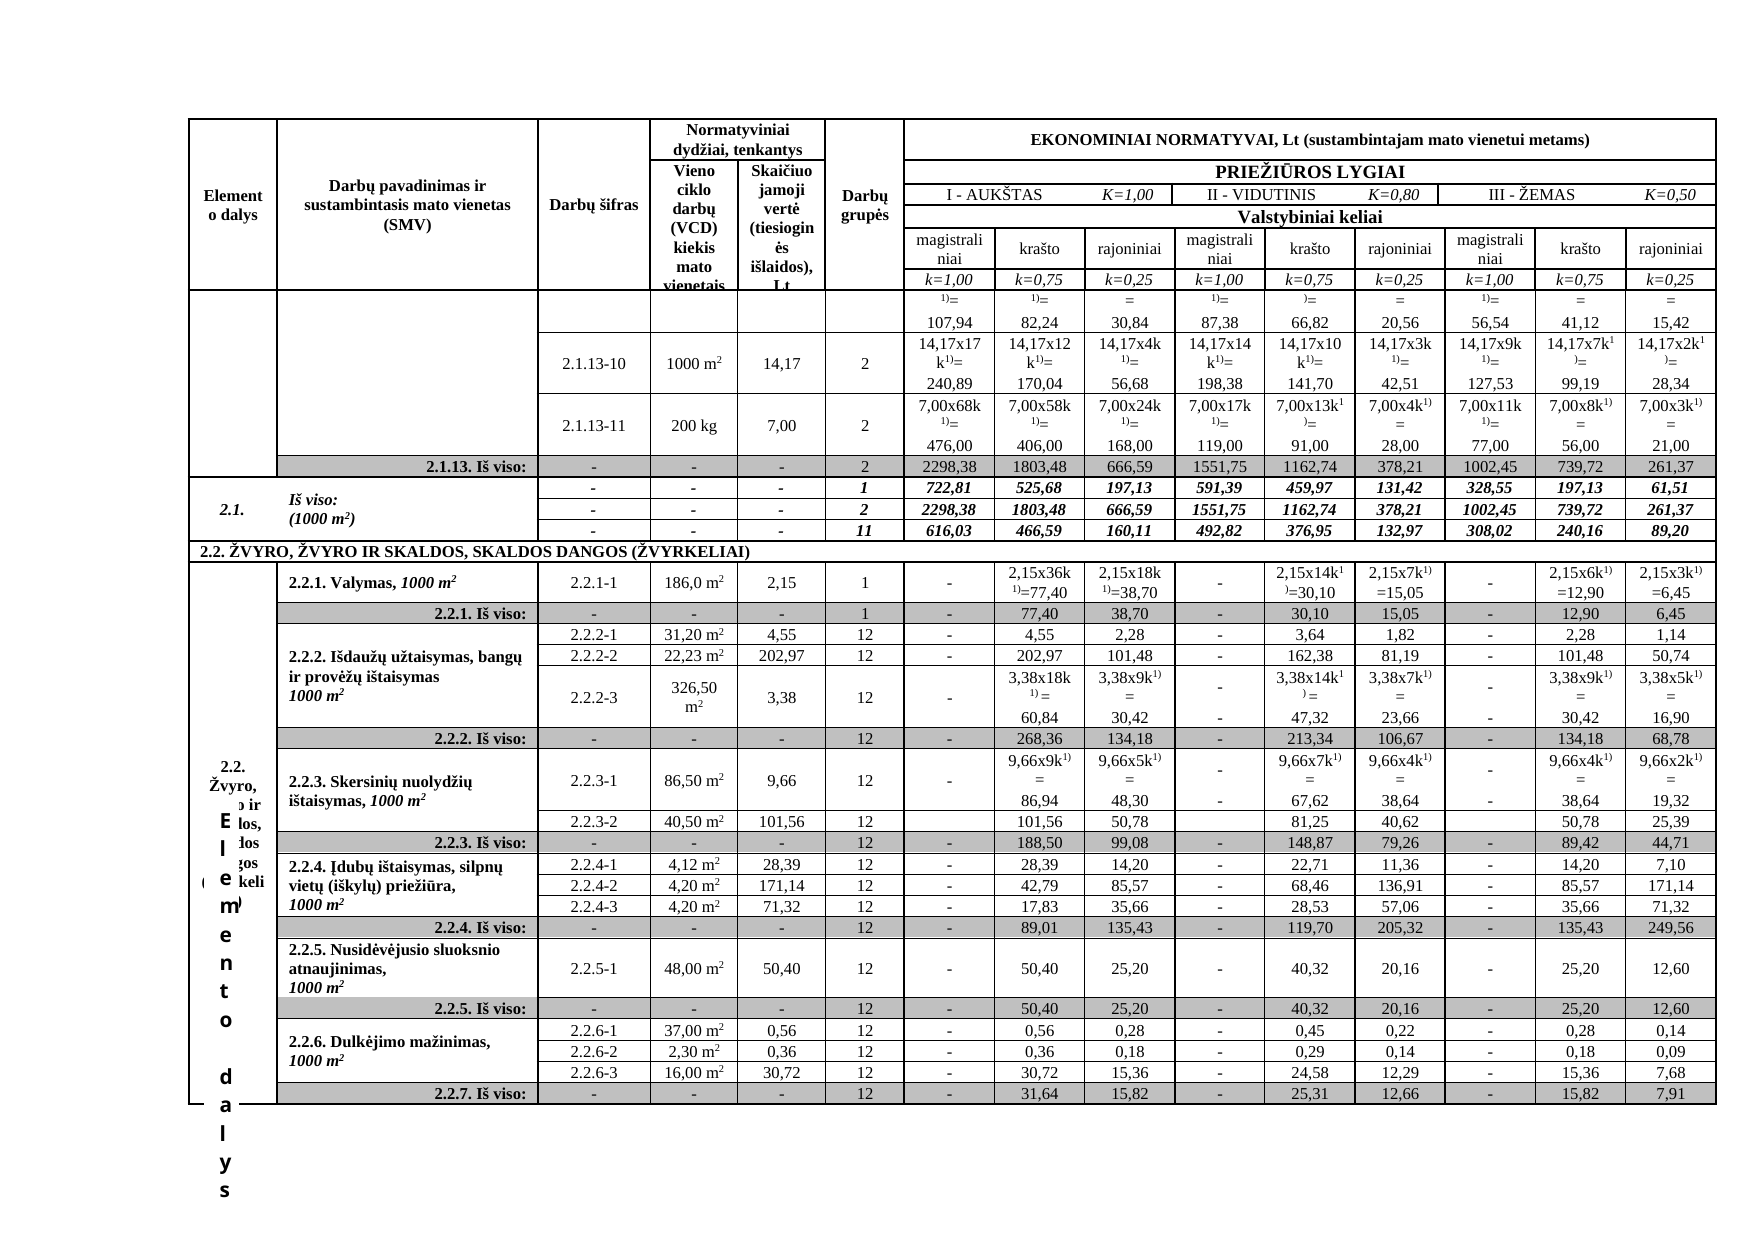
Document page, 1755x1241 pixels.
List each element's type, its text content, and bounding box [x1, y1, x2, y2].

table_cell - [905, 1083, 994, 1103]
table_cell 6,45 [1626, 603, 1715, 623]
table_cell 2.2. Žvyro, žvyro ir skaldos, skaldos dangos (žvyrkeliai) [190, 563, 276, 1240]
table_cell 378,21 [1356, 456, 1444, 476]
table_cell 12 [826, 811, 903, 831]
table_cell k=1,00 [1176, 270, 1264, 289]
table_cell 1 [826, 478, 903, 497]
table_cell 7,00x3k1)= [1626, 394, 1715, 434]
table_cell K=0,80 [1351, 185, 1437, 204]
table_cell 37,00 m2 [651, 1019, 737, 1039]
table_cell 68,46 [1265, 875, 1354, 895]
table_cell - [1446, 603, 1535, 623]
table_cell - [539, 478, 650, 497]
table_cell 3,38 [738, 666, 825, 727]
table_cell - [651, 478, 737, 497]
table_cell 12 [826, 1041, 903, 1061]
table_cell - [1176, 939, 1264, 997]
table_cell - [1176, 749, 1264, 789]
table_cell 2.2.6-1 [539, 1019, 650, 1039]
table_cell 17,83 [995, 896, 1084, 916]
table_cell 12 [826, 854, 903, 874]
table_cell 7,00x58k1)= [995, 394, 1084, 434]
table_cell 1)= [1446, 291, 1535, 310]
table_cell - [905, 603, 994, 623]
table_cell 2.2.4-2 [539, 875, 650, 895]
table_cell 739,72 [1536, 456, 1625, 476]
table_cell 198,38 [1176, 372, 1264, 393]
table_cell - [1176, 1062, 1264, 1082]
table_cell 24,58 [1265, 1062, 1354, 1082]
table_cell 68,78 [1626, 728, 1715, 748]
table_cell 2.2.3-1 [539, 749, 650, 810]
table_cell - [738, 917, 825, 937]
table_cell - [738, 499, 825, 519]
table_cell - [651, 456, 737, 476]
table_cell 666,59 [1085, 456, 1174, 476]
table_cell 7,10 [1626, 854, 1715, 874]
table_cell 85,57 [1085, 875, 1174, 895]
table_cell - [1176, 1041, 1264, 1061]
table_cell - [1176, 563, 1264, 602]
table_cell - [1446, 854, 1535, 874]
table_cell 38,64 [1356, 789, 1444, 810]
table_cell 476,00 [905, 434, 994, 455]
table_cell - [539, 603, 650, 623]
table_cell II - VIDUTINIS [1173, 185, 1351, 204]
table_cell 14,17x4k1)= [1085, 333, 1174, 372]
table_cell 3,38x14k1) = [1265, 666, 1354, 706]
table_cell 12 [826, 1062, 903, 1082]
table_cell Vieno ciklo darbų (VCD) kiekis mato vienetais [651, 161, 737, 289]
table_cell 131,42 [1356, 478, 1444, 497]
table_cell 12 [826, 1083, 903, 1103]
table_cell 2 [826, 499, 903, 519]
table_cell 406,00 [995, 434, 1084, 455]
table_cell K=1,00 [1085, 185, 1171, 204]
table_cell - [1446, 1062, 1535, 1082]
table_cell 99,08 [1085, 832, 1174, 852]
table_cell magistraliniai [1446, 229, 1534, 268]
table_header Elemento dalys [190, 120, 276, 289]
table_cell 0,18 [1085, 1041, 1174, 1061]
table_cell - [539, 499, 650, 519]
table_cell 7,00x8k1)= [1536, 394, 1625, 434]
table_cell 50,40 [995, 939, 1084, 997]
table_cell 2.2.1. Valymas, 1000 m2 [278, 563, 537, 602]
table_cell 12 [826, 749, 903, 810]
table_cell 25,20 [1536, 998, 1625, 1018]
table_cell 7,91 [1626, 1083, 1715, 1103]
table_cell 22,23 m2 [651, 645, 737, 665]
table_cell - [1446, 666, 1535, 706]
table_cell 42,51 [1356, 372, 1444, 393]
table_cell 2,15 [738, 563, 825, 602]
table_cell 2.2.2-2 [539, 645, 650, 665]
table_cell 0,56 [738, 1019, 825, 1039]
table_cell - [651, 499, 737, 519]
table_cell - [539, 917, 650, 937]
table_cell - [905, 917, 994, 937]
table_cell 89,42 [1536, 832, 1625, 852]
table_cell 12,90 [1536, 603, 1625, 623]
table_cell 0,36 [995, 1041, 1084, 1061]
table_cell 12 [826, 998, 903, 1018]
table_cell 15,36 [1536, 1062, 1625, 1082]
table_cell - [905, 832, 994, 852]
table_cell - [1176, 998, 1264, 1018]
table_cell 0,36 [738, 1041, 825, 1061]
table_cell 107,94 [905, 310, 994, 332]
table_cell - [1176, 789, 1264, 810]
table_cell 2,30 m2 [651, 1041, 737, 1061]
table_cell - [539, 520, 650, 540]
table_cell - [905, 875, 994, 895]
table_cell 12 [826, 666, 903, 727]
table_cell 213,34 [1265, 728, 1354, 748]
table_cell 1000 m2 [651, 333, 737, 393]
table_cell 67,62 [1265, 789, 1354, 810]
table_cell 99,19 [1536, 372, 1625, 393]
table_cell 2.2.1-1 [539, 563, 650, 602]
table_cell 3,38x5k1) = [1626, 666, 1715, 706]
table_cell rajoniniai [1356, 229, 1444, 268]
table_cell 77,00 [1446, 434, 1535, 455]
table_cell 21,00 [1626, 434, 1715, 455]
table_cell 1)= [905, 291, 994, 310]
table_cell 9,66x9k1) = [995, 749, 1084, 789]
table_cell 12 [826, 624, 903, 644]
table_cell 25,20 [1536, 939, 1625, 997]
table_cell 326,50 m2 [651, 666, 737, 727]
table_cell I - AUKŠTAS [905, 185, 1084, 204]
table_cell 4,12 m2 [651, 854, 737, 874]
table_cell 2.2.2-1 [539, 624, 650, 644]
table_cell 20,56 [1356, 310, 1444, 332]
table_cell - [905, 896, 994, 916]
table_cell 38,64 [1536, 789, 1625, 810]
table_cell 2.2.5-1 [539, 939, 650, 997]
table_cell 2,28 [1536, 624, 1625, 644]
table_cell - [905, 1041, 994, 1061]
table_cell 0,56 [995, 1019, 1084, 1039]
table_cell - [905, 666, 994, 727]
table_cell krašto [996, 229, 1084, 268]
table_cell - [651, 520, 737, 540]
table_cell - [1446, 917, 1535, 937]
table_cell 15,82 [1085, 1083, 1174, 1103]
table_cell 2.2.6. Dulkėjimo mažinimas, 1000 m2 [278, 1019, 537, 1082]
table_cell 2.2.2. Išdaužų užtaisymas, bangų ir provėžų ištaisymas 1000 m2 [278, 624, 537, 727]
table_cell - [905, 1062, 994, 1082]
table_cell 202,97 [738, 645, 825, 665]
table_cell 14,17x12k1)= [995, 333, 1084, 372]
table_cell 30,42 [1536, 706, 1625, 727]
table_cell - [738, 998, 825, 1018]
table_cell 25,31 [1265, 1083, 1354, 1103]
table_cell = [1356, 291, 1444, 310]
table_cell - [905, 563, 994, 602]
table_cell - [651, 603, 737, 623]
table_cell 9,66x4k1) = [1536, 749, 1625, 789]
table_cell - [1446, 1083, 1535, 1103]
table_cell 86,50 m2 [651, 749, 737, 810]
table_cell 50,78 [1085, 811, 1174, 831]
table_cell 1,14 [1626, 624, 1715, 644]
table_cell 91,00 [1265, 434, 1354, 455]
table_cell 2.2.3. Iš viso: [278, 832, 537, 852]
table_cell - [1176, 1019, 1264, 1039]
table_cell 40,62 [1356, 811, 1444, 831]
table_cell 378,21 [1356, 499, 1444, 519]
table_cell 2.1. [190, 478, 277, 540]
table_cell 308,02 [1446, 520, 1535, 540]
table_cell [1176, 811, 1264, 831]
table_cell 12 [826, 1019, 903, 1039]
table_cell 14,17x3k1)= [1356, 333, 1444, 372]
table_cell 12,60 [1626, 998, 1715, 1018]
table_cell 86,94 [995, 789, 1084, 810]
table_cell 249,56 [1626, 917, 1715, 937]
table_cell 15,05 [1356, 603, 1444, 623]
table_cell 2.2.2-3 [539, 666, 650, 727]
table_cell 202,97 [995, 645, 1084, 665]
table_cell 12,66 [1356, 1083, 1444, 1103]
table_cell 0,45 [1265, 1019, 1354, 1039]
table_cell 4,20 m2 [651, 875, 737, 895]
table_cell 3,38x9k1)= [1085, 666, 1174, 706]
table_cell - [539, 832, 650, 852]
table_cell - [1446, 832, 1535, 852]
table_cell k=0,75 [1536, 270, 1625, 289]
table_cell 15,36 [1085, 1062, 1174, 1082]
table_cell - [1446, 624, 1535, 644]
table_cell - [905, 645, 994, 665]
table_cell 12 [826, 728, 903, 748]
table_cell 4,55 [995, 624, 1084, 644]
table_cell 9,66x5k1) = [1085, 749, 1174, 789]
table_cell 40,50 m2 [651, 811, 737, 831]
table_cell 2.2.4. Įdubų ištaisymas, silpnų vietų (iškylų) priežiūra, 1000 m2 [278, 854, 537, 916]
table_cell 7,00x4k1)= [1356, 394, 1444, 434]
table_cell 135,43 [1085, 917, 1174, 937]
table_cell K=0,50 [1626, 185, 1715, 204]
table_cell 4,20 m2 [651, 896, 737, 916]
table_cell 1162,74 [1265, 499, 1354, 519]
table_cell 9,66x2k1) = [1626, 749, 1715, 789]
table_cell 2 [826, 394, 903, 455]
table_cell 148,87 [1265, 832, 1354, 852]
table_cell 2,15x7k1)=15,05 [1356, 563, 1444, 602]
table_cell 7,00 [738, 394, 825, 455]
table_cell = [1085, 291, 1174, 310]
table_cell 2.2.2. Iš viso: [278, 728, 537, 748]
table_cell 12 [826, 875, 903, 895]
table_cell - [1446, 645, 1535, 665]
table_cell 2.1.13-10 [539, 333, 650, 393]
table_cell 7,00x17k1)= [1176, 394, 1264, 434]
table_cell - [539, 1083, 650, 1103]
table_cell 186,0 m2 [651, 563, 737, 602]
table_cell 2.1.13. Iš viso: [278, 456, 537, 476]
table_cell 48,30 [1085, 789, 1174, 810]
table_cell III - ŽEMAS [1439, 185, 1626, 204]
table_cell 459,97 [1265, 478, 1354, 497]
table_cell - [539, 998, 650, 1018]
table_cell 11 [826, 520, 903, 540]
table_cell 30,84 [1085, 310, 1174, 332]
table_cell 106,67 [1356, 728, 1444, 748]
table_cell 25,39 [1626, 811, 1715, 831]
table_cell - [1446, 789, 1535, 810]
table_cell 31,20 m2 [651, 624, 737, 644]
table_cell 0,09 [1626, 1041, 1715, 1061]
table_cell 60,84 [995, 706, 1084, 727]
table_cell 9,66x7k1) = [1265, 749, 1354, 789]
table_cell 2298,38 [905, 499, 994, 519]
table_cell 0,22 [1356, 1019, 1444, 1039]
table_cell Skaičiuojamoji vertė (tiesioginės išlaidos), Lt [739, 161, 824, 289]
table_cell 44,71 [1626, 832, 1715, 852]
table_cell - [738, 456, 825, 476]
table_cell 38,70 [1085, 603, 1174, 623]
table_cell 2.2.6-2 [539, 1041, 650, 1061]
table_cell 40,32 [1265, 939, 1354, 997]
table_cell 376,95 [1265, 520, 1354, 540]
table_cell - [905, 998, 994, 1018]
table_cell 7,00x24k1)= [1085, 394, 1174, 434]
table_cell - [738, 603, 825, 623]
table_cell 0,28 [1536, 1019, 1625, 1039]
table_cell 1002,45 [1446, 456, 1535, 476]
table_cell 50,40 [738, 939, 825, 997]
table_cell 28,53 [1265, 896, 1354, 916]
table_cell 328,55 [1446, 478, 1535, 497]
table_cell 14,17x14k1)= [1176, 333, 1264, 372]
table_cell - [1446, 998, 1535, 1018]
table_cell 82,24 [995, 310, 1084, 332]
table_cell 141,70 [1265, 372, 1354, 393]
table_cell - [738, 1083, 825, 1103]
table_cell 25,20 [1085, 998, 1174, 1018]
table_cell 12 [826, 832, 903, 852]
table_cell = [1626, 291, 1715, 310]
table_cell 14,20 [1085, 854, 1174, 874]
table_cell 85,57 [1536, 875, 1625, 895]
table_cell - [1176, 603, 1264, 623]
table_header Darbų šifras [539, 120, 649, 289]
table_cell 1551,75 [1176, 499, 1264, 519]
table_cell 2,15x18k1)=38,70 [1085, 563, 1174, 602]
table_cell 197,13 [1536, 478, 1625, 497]
table_cell 168,00 [1085, 434, 1174, 455]
table_cell 739,72 [1536, 499, 1625, 519]
table_cell [278, 291, 537, 455]
table_cell rajoniniai [1627, 229, 1715, 268]
table_cell 16,90 [1626, 706, 1715, 727]
table_cell 171,14 [1626, 875, 1715, 895]
table_cell 30,42 [1085, 706, 1174, 727]
table_cell 2,15x6k1)=12,90 [1536, 563, 1625, 602]
table_cell 1803,48 [995, 456, 1084, 476]
table_cell k=0,25 [1627, 270, 1715, 289]
table_cell 2.2.6-3 [539, 1062, 650, 1082]
table_cell 0,28 [1085, 1019, 1174, 1039]
table_cell 20,16 [1356, 939, 1444, 997]
table_cell 15,82 [1536, 1083, 1625, 1103]
table_cell 1 [826, 603, 903, 623]
table_cell 3,64 [1265, 624, 1354, 644]
table_cell PRIEŽIŪROS LYGIAI [905, 161, 1715, 182]
table_cell 2 [826, 333, 903, 393]
table_cell 2,15x14k1)=30,10 [1265, 563, 1354, 602]
table_cell 2.1.13-11 [539, 394, 650, 455]
table_cell 2.2.3. Skersinių nuolydžių ištaisymas, 1000 m2 [278, 749, 537, 831]
table_cell 261,37 [1626, 456, 1715, 476]
table_header Normatyviniai dydžiai, tenkantys SMV [651, 120, 824, 159]
table_cell 14,17x9k1)= [1446, 333, 1535, 372]
table_cell 119,70 [1265, 917, 1354, 937]
table_cell 56,54 [1446, 310, 1535, 332]
table_cell 200 kg [651, 394, 737, 455]
table_cell 20,16 [1356, 998, 1444, 1018]
table_cell 160,11 [1085, 520, 1174, 540]
table_cell 50,40 [995, 998, 1084, 1018]
table_cell 28,39 [995, 854, 1084, 874]
table_cell 89,20 [1626, 520, 1715, 540]
table_cell magistraliniai [905, 229, 994, 268]
table_cell 11,36 [1356, 854, 1444, 874]
table_cell 492,82 [1176, 520, 1264, 540]
table_cell [905, 811, 994, 831]
table_cell 261,37 [1626, 499, 1715, 519]
table_cell - [1176, 645, 1264, 665]
table_cell - [651, 998, 737, 1018]
table_cell 134,18 [1536, 728, 1625, 748]
table_cell 56,68 [1085, 372, 1174, 393]
table_cell 0,29 [1265, 1041, 1354, 1061]
table_cell rajoniniai [1086, 229, 1174, 268]
table_cell - [905, 749, 994, 810]
table_cell - [738, 728, 825, 748]
table_header Darbų pavadinimas ir sustambintasis mato vienetas (SMV) [278, 120, 537, 289]
table_cell 0,14 [1356, 1041, 1444, 1061]
table_cell 132,97 [1356, 520, 1444, 540]
table_cell 2.2. ŽVYRO, ŽVYRO IR SKALDOS, SKALDOS DANGOS (ŽVYRKELIAI) [190, 542, 1715, 561]
table_cell - [1176, 832, 1264, 852]
table_cell 1,82 [1356, 624, 1444, 644]
table_cell 7,00x13k1)= [1265, 394, 1354, 434]
table_cell 2.2.4-1 [539, 854, 650, 874]
table_cell 50,74 [1626, 645, 1715, 665]
table_cell 87,38 [1176, 310, 1264, 332]
table_cell [738, 291, 825, 332]
table_cell 15,42 [1626, 310, 1715, 332]
table_cell 9,66x4k1) = [1356, 749, 1444, 789]
table_cell - [651, 832, 737, 852]
table_cell 22,71 [1265, 854, 1354, 874]
table_cell 2,15x36k1)=77,40 [995, 563, 1084, 602]
table_cell - [738, 520, 825, 540]
table_cell 722,81 [905, 478, 994, 497]
table_cell 12 [826, 896, 903, 916]
table_cell 71,32 [1626, 896, 1715, 916]
table_cell 7,00x11k1)= [1446, 394, 1535, 434]
table_cell - [738, 832, 825, 852]
table_cell - [1176, 728, 1264, 748]
table_cell - [1176, 917, 1264, 937]
table_cell 30,72 [738, 1062, 825, 1082]
table_cell 162,38 [1265, 645, 1354, 665]
table_cell 3,38x9k1) = [1536, 666, 1625, 706]
table_header EKONOMINIAI NORMATYVAI, Lt (sustambintajam mato vienetui metams) [905, 120, 1715, 159]
table_cell 205,32 [1356, 917, 1444, 937]
table_cell 14,20 [1536, 854, 1625, 874]
table_cell k=1,00 [905, 270, 994, 289]
table_cell 119,00 [1176, 434, 1264, 455]
table_cell 101,56 [738, 811, 825, 831]
table_cell 1 [826, 563, 903, 602]
table_cell - [1176, 854, 1264, 874]
table_cell - [1446, 749, 1535, 789]
table_cell 2.2.3-2 [539, 811, 650, 831]
table_cell 41,12 [1536, 310, 1625, 332]
table_cell [826, 291, 903, 332]
table_cell k=1,00 [1446, 270, 1534, 289]
table_cell 14,17x7k1)= [1536, 333, 1625, 372]
table_cell - [905, 1019, 994, 1039]
table_cell 1)= [1176, 291, 1264, 310]
table_cell 42,79 [995, 875, 1084, 895]
table_cell - [1446, 896, 1535, 916]
table_cell 12 [826, 939, 903, 997]
table_cell 240,16 [1536, 520, 1625, 540]
table_cell )= [1265, 291, 1354, 310]
table_cell 12 [826, 645, 903, 665]
table_cell 48,00 m2 [651, 939, 737, 997]
table_cell 9,66 [738, 749, 825, 810]
table_cell 1002,45 [1446, 499, 1535, 519]
table_cell Iš viso: (1000 m2) [277, 478, 537, 540]
table_cell k=0,25 [1356, 270, 1444, 289]
table_cell 14,17x17k1)= [905, 333, 994, 372]
table_cell - [1176, 875, 1264, 895]
table_cell 240,89 [905, 372, 994, 393]
table_cell - [905, 939, 994, 997]
table_cell k=0,75 [996, 270, 1084, 289]
table_cell 30,10 [1265, 603, 1354, 623]
table_cell 101,48 [1536, 645, 1625, 665]
table_cell [651, 291, 737, 332]
table_cell 57,06 [1356, 896, 1444, 916]
table_cell - [1446, 1019, 1535, 1039]
table_cell 268,36 [995, 728, 1084, 748]
table_cell 28,34 [1626, 372, 1715, 393]
table_cell 16,00 m2 [651, 1062, 737, 1082]
table_cell 12,60 [1626, 939, 1715, 997]
table_cell = [1536, 291, 1625, 310]
table_cell 14,17x10k1)= [1265, 333, 1354, 372]
table_cell 171,14 [738, 875, 825, 895]
table_cell 12 [826, 917, 903, 937]
table_cell 2,28 [1085, 624, 1174, 644]
table_cell 2298,38 [905, 456, 994, 476]
table_cell 616,03 [905, 520, 994, 540]
table_cell 28,39 [738, 854, 825, 874]
table_cell 81,25 [1265, 811, 1354, 831]
table_cell - [651, 917, 737, 937]
table_cell 170,04 [995, 372, 1084, 393]
table_cell 7,68 [1626, 1062, 1715, 1082]
table_cell 77,40 [995, 603, 1084, 623]
table_cell - [1176, 624, 1264, 644]
table_cell k=0,25 [1086, 270, 1174, 289]
table_cell 1803,48 [995, 499, 1084, 519]
table_cell 188,50 [995, 832, 1084, 852]
table_cell k=0,75 [1266, 270, 1354, 289]
table_cell - [905, 728, 994, 748]
table_cell 66,82 [1265, 310, 1354, 332]
table_cell 2,15x3k1)=6,45 [1626, 563, 1715, 602]
table_cell 135,43 [1536, 917, 1625, 937]
table_cell - [905, 854, 994, 874]
table_cell 2.2.1. Iš viso: [278, 603, 537, 623]
table_cell 47,32 [1265, 706, 1354, 727]
table_cell - [539, 456, 650, 476]
table_cell 50,78 [1536, 811, 1625, 831]
table_cell 31,64 [995, 1083, 1084, 1103]
table_cell krašto [1536, 229, 1625, 268]
table_cell 1551,75 [1176, 456, 1264, 476]
table_cell 2 [826, 456, 903, 476]
table_cell 1162,74 [1265, 456, 1354, 476]
table_cell 81,19 [1356, 645, 1444, 665]
table_cell - [1446, 563, 1535, 602]
table_cell - [1446, 706, 1535, 727]
table_cell - [1446, 939, 1535, 997]
table_cell - [1176, 666, 1264, 706]
table_cell 23,66 [1356, 706, 1444, 727]
table_cell 71,32 [738, 896, 825, 916]
table_cell [539, 291, 650, 332]
table_cell 136,91 [1356, 875, 1444, 895]
table_cell 101,48 [1085, 645, 1174, 665]
table_cell - [651, 728, 737, 748]
table_cell - [1176, 896, 1264, 916]
table_cell 61,51 [1626, 478, 1715, 497]
table_cell 525,68 [995, 478, 1084, 497]
table_cell 3,38x7k1) = [1356, 666, 1444, 706]
table_cell [190, 291, 276, 476]
table_cell 2.2.4-3 [539, 896, 650, 916]
table_cell - [539, 728, 650, 748]
table_cell 7,00x68k1)= [905, 394, 994, 434]
table_header Darbų grupės [826, 120, 903, 289]
table_cell - [738, 478, 825, 497]
table_cell 14,17x2k1)= [1626, 333, 1715, 372]
table_cell - [1446, 875, 1535, 895]
table_cell 127,53 [1446, 372, 1535, 393]
table_cell Valstybiniai keliai [905, 206, 1715, 227]
table_cell 134,18 [1085, 728, 1174, 748]
table_cell 466,59 [995, 520, 1084, 540]
table_cell 2.2.7. Iš viso: [278, 1083, 537, 1103]
table_cell 14,17 [738, 333, 825, 393]
table_cell 3,38x18k1) = [995, 666, 1084, 706]
table_cell 25,20 [1085, 939, 1174, 997]
table_cell 12,29 [1356, 1062, 1444, 1082]
table_cell 591,39 [1176, 478, 1264, 497]
table_cell 2.2.4. Iš viso: [278, 917, 537, 937]
table_cell 1)= [995, 291, 1084, 310]
table_cell - [905, 624, 994, 644]
table_cell 89,01 [995, 917, 1084, 937]
table_cell 40,32 [1265, 998, 1354, 1018]
table_cell 0,14 [1626, 1019, 1715, 1039]
table_cell - [651, 1083, 737, 1103]
table_cell 2.2.5. Iš viso: [278, 997, 537, 1018]
table_cell 79,26 [1356, 832, 1444, 852]
table_cell 28,00 [1356, 434, 1444, 455]
table_cell 19,32 [1626, 789, 1715, 810]
table_cell - [1446, 1041, 1535, 1061]
table_cell - [1446, 728, 1535, 748]
table_cell krašto [1266, 229, 1354, 268]
table_cell 101,56 [995, 811, 1084, 831]
table_cell - [1176, 706, 1264, 727]
table_cell 2.2.5. Nusidėvėjusio sluoksnio atnaujinimas, 1000 m2 [278, 939, 537, 997]
table_cell 4,55 [738, 624, 825, 644]
table_cell 30,72 [995, 1062, 1084, 1082]
table_cell 56,00 [1536, 434, 1625, 455]
table_cell 35,66 [1085, 896, 1174, 916]
table_cell 0,18 [1536, 1041, 1625, 1061]
table_cell 35,66 [1536, 896, 1625, 916]
table_cell 197,13 [1085, 478, 1174, 497]
table_cell [1446, 811, 1535, 831]
table_cell magistraliniai [1176, 229, 1264, 268]
table_cell - [1176, 1083, 1264, 1103]
table_cell 666,59 [1085, 499, 1174, 519]
